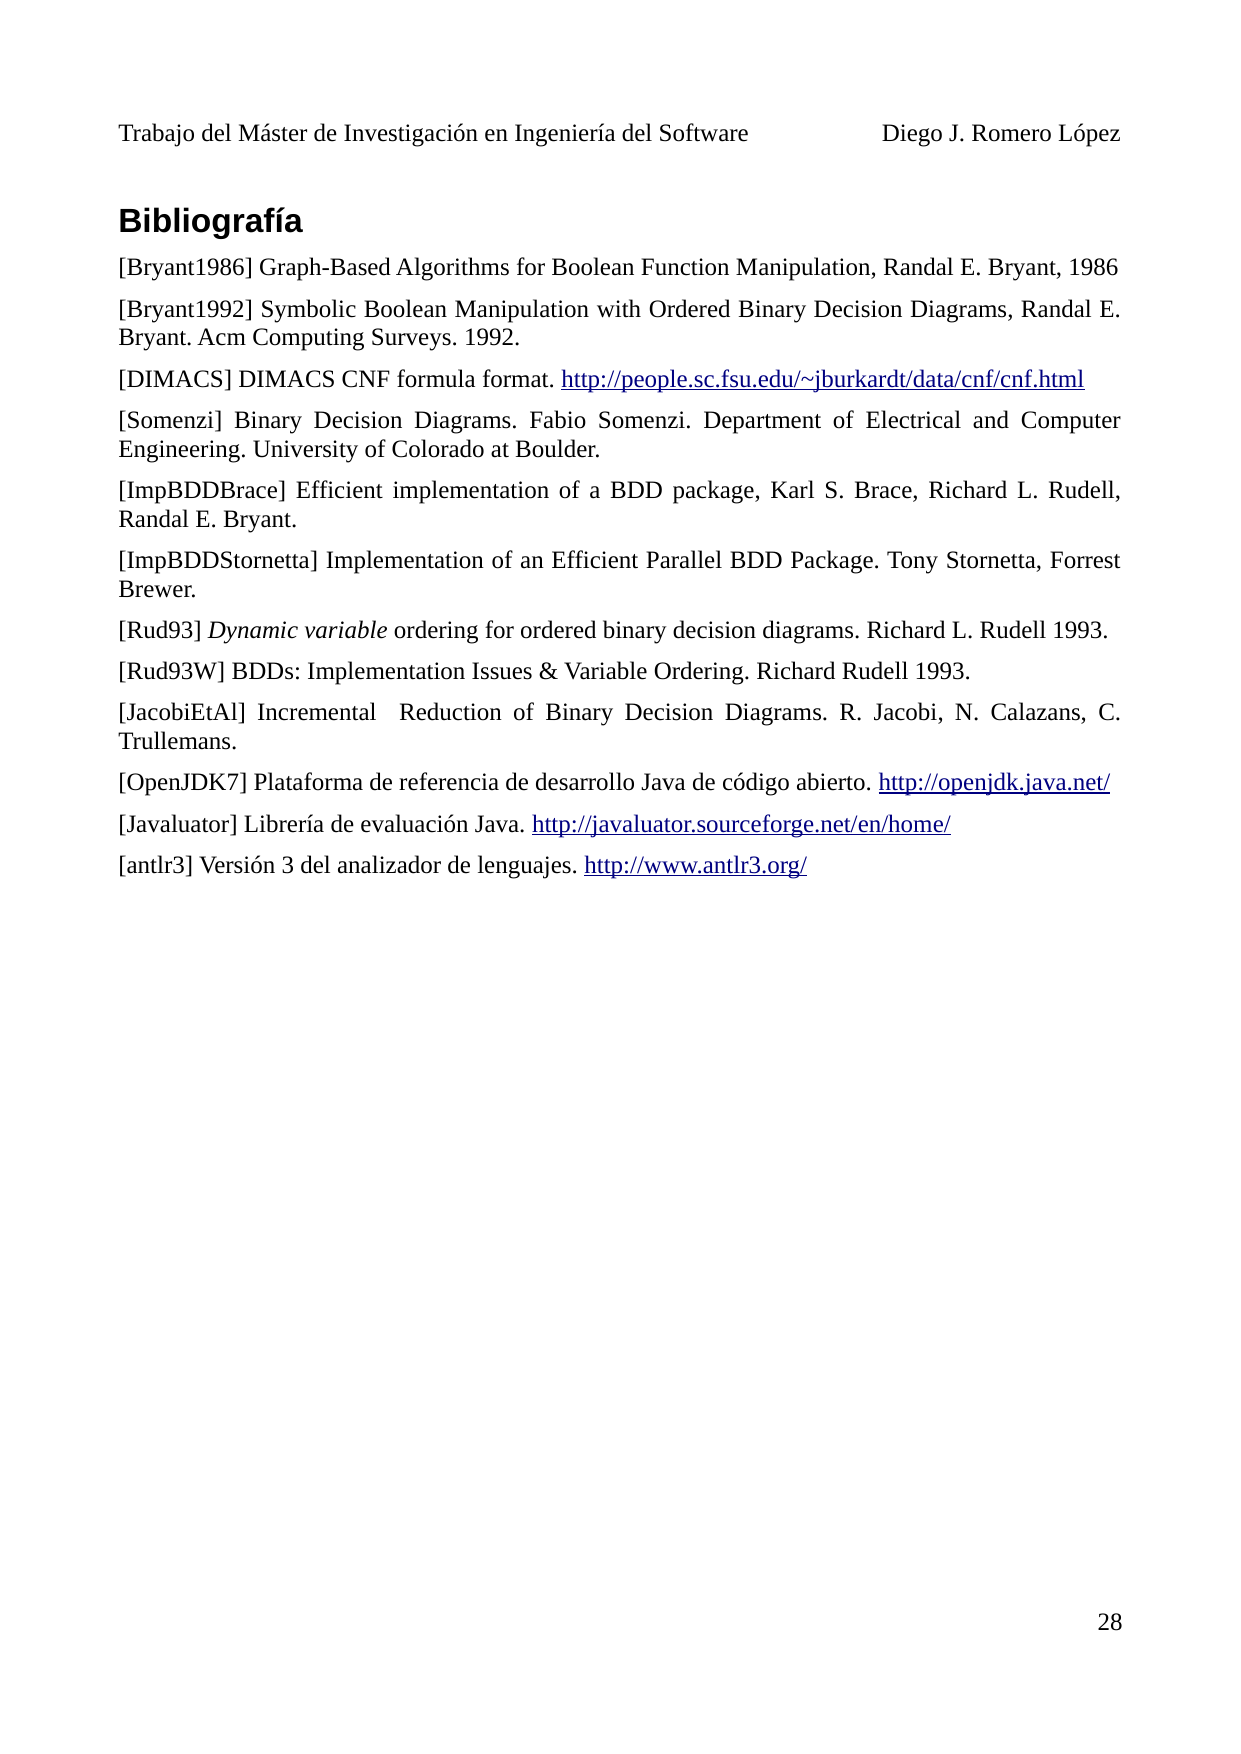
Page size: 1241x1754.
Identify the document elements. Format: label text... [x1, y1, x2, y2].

subtitle Bibliografía [118, 201, 1122, 240]
text [Rud93W] BDDs: Implementation Issues & Variable Ordering. Richard Rudell 1993. [118, 656, 1122, 685]
text [ImpBDDStornetta] Implementation of an Efficient Parallel BDD Package. Tony Stornetta, Forrest Brewer. [118, 545, 1122, 602]
text [antlr3] Versión 3 del analizador de lenguajes. http://www.antlr3.org/ [118, 850, 1122, 879]
text [Javaluator] Librería de evaluación Java. http://javaluator.sourceforge.net/en/home/ [118, 809, 1122, 837]
text [Rud93] Dynamic variable ordering for ordered binary decision diagrams. Richard L. Rudell 1993. [118, 615, 1122, 644]
text [ImpBDDBrace] Efficient implementation of a BDD package, Karl S. Brace, Richard L. Rudell, Randal E. Bryant. [118, 475, 1122, 532]
text [JacobiEtAl] Incremental Reduction of Binary Decision Diagrams. R. Jacobi, N. Calazans, C. Trullemans. [118, 697, 1122, 755]
text [DIMACS] DIMACS CNF formula format. http://people.sc.fsu.edu/~jburkardt/data/cnf/cnf.html [118, 364, 1122, 392]
text [Bryant1986] Graph-Based Algorithms for Boolean Function Manipulation, Randal E. Bryant, 1986 [118, 252, 1122, 281]
text [OpenJDK7] Plataforma de referencia de desarrollo Java de código abierto. http://openjdk.java.net/ [118, 767, 1122, 796]
text [Somenzi] Binary Decision Diagrams. Fabio Somenzi. Department of Electrical and Computer Engineering. University of Colorado at Boulder. [118, 405, 1122, 462]
text [Bryant1992] Symbolic Boolean Manipulation with Ordered Binary Decision Diagrams, Randal E. Bryant. Acm Computing Surveys. 1992. [118, 294, 1122, 351]
